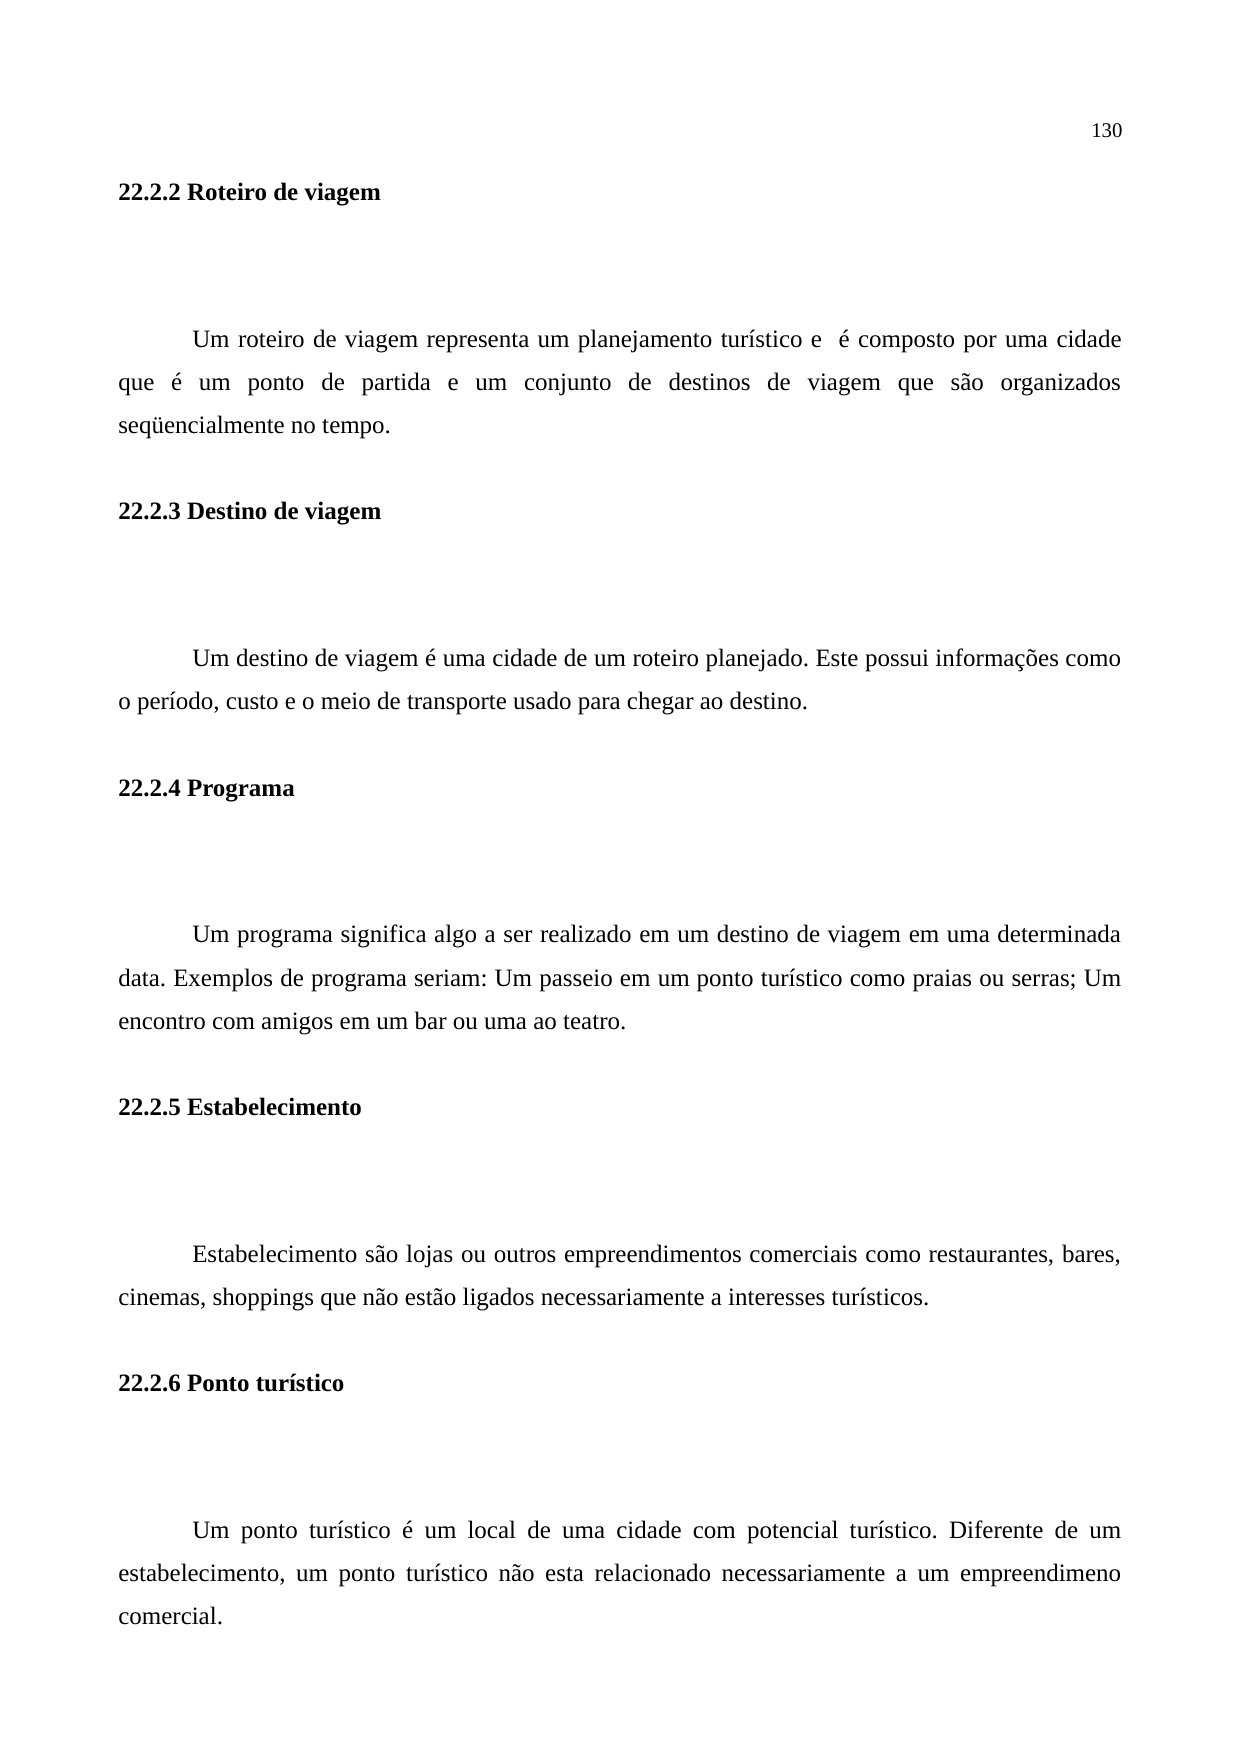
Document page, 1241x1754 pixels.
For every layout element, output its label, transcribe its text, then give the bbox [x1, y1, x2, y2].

subtitle Destino de viagem [118, 496, 1122, 525]
text Estabelecimento são lojas ou outros empreendimentos comerciais como restaurantes, bares, cinemas, shoppings que não estão ligados necessariamente a interesses turísticos. [118, 1239, 1122, 1311]
text Um programa significa algo a ser realizado em um destino de viagem em uma determinada data. Exemplos de programa seriam: Um passeio em um ponto turístico como praias ou serras; Um encontro com amigos em um bar ou uma ao teatro. [118, 919, 1122, 1034]
text Um roteiro de viagem representa um planejamento turístico e é composto por uma cidade que é um ponto de partida e um conjunto de destinos de viagem que são organizados seqüencialmente no tempo. [118, 324, 1122, 439]
subtitle Programa [118, 773, 1122, 801]
text Um ponto turístico é um local de uma cidade com potencial turístico. Diferente de um estabelecimento, um ponto turístico não esta relacionado necessariamente a um empreendimeno comercial. [118, 1515, 1122, 1630]
subtitle Ponto turístico [118, 1368, 1122, 1397]
subtitle Estabelecimento [118, 1092, 1122, 1121]
subtitle Roteiro de viagem [118, 177, 1122, 206]
text Um destino de viagem é uma cidade de um roteiro planejado. Este possui informações como o período, custo e o meio de transporte usado para chegar ao destino. [118, 643, 1122, 715]
